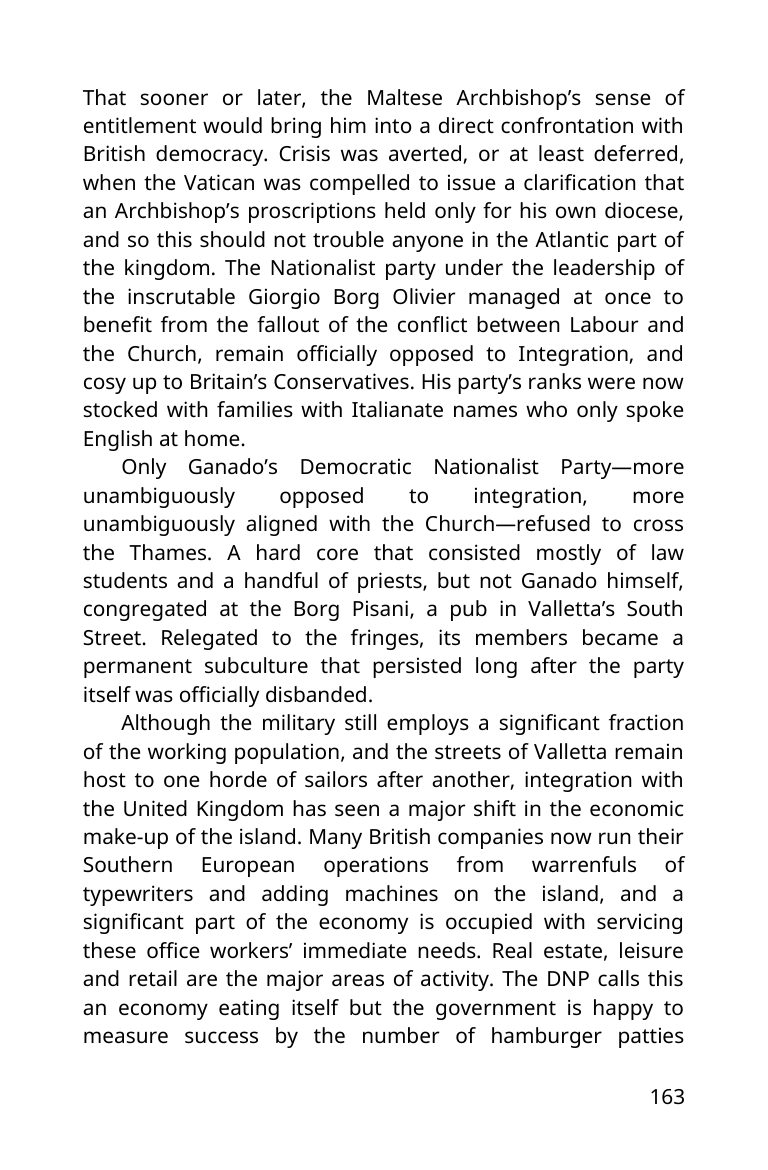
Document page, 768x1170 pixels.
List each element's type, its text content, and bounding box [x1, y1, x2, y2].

text That sooner or later, the Maltese Archbishop’s sense of entitlement would bring him into a direct confrontation with British democracy. Crisis was averted, or at least deferred, when the Vatican was compelled to issue a clarification that an Archbishop’s proscriptions held only for his own diocese, and so this should not trouble anyone in the Atlantic part of the kingdom. The Nationalist party under the leadership of the inscrutable Giorgio Borg Olivier managed at once to benefit from the fallout of the conflict between Labour and the Church, remain officially opposed to Integration, and cosy up to Britain’s Conservatives. His party’s ranks were now stocked with families with Italianate names who only spoke English at home. [83, 83, 685, 452]
text Only Ganado’s Democratic Nationalist Party—more unambiguously opposed to integration, more unambiguously aligned with the Church—refused to cross the Thames. A hard core that consisted mostly of law students and a handful of priests, but not Ganado himself, congregated at the Borg Pisani, a pub in Valletta’s South Street. Relegated to the fringes, its members became a permanent subculture that persisted long after the party itself was officially disbanded. [83, 452, 685, 708]
text Although the military still employs a significant fraction of the working population, and the streets of Valletta remain host to one horde of sailors after another, integration with the United Kingdom has seen a major shift in the economic make-up of the island. Many British companies now run their Southern European operations from warrenfuls of typewriters and adding machines on the island, and a significant part of the economy is occupied with servicing these office workers’ immediate needs. Real estate, leisure and retail are the major areas of activity. The DNP calls this an economy eating itself but the government is happy to measure success by the number of hamburger patties [83, 708, 685, 1049]
